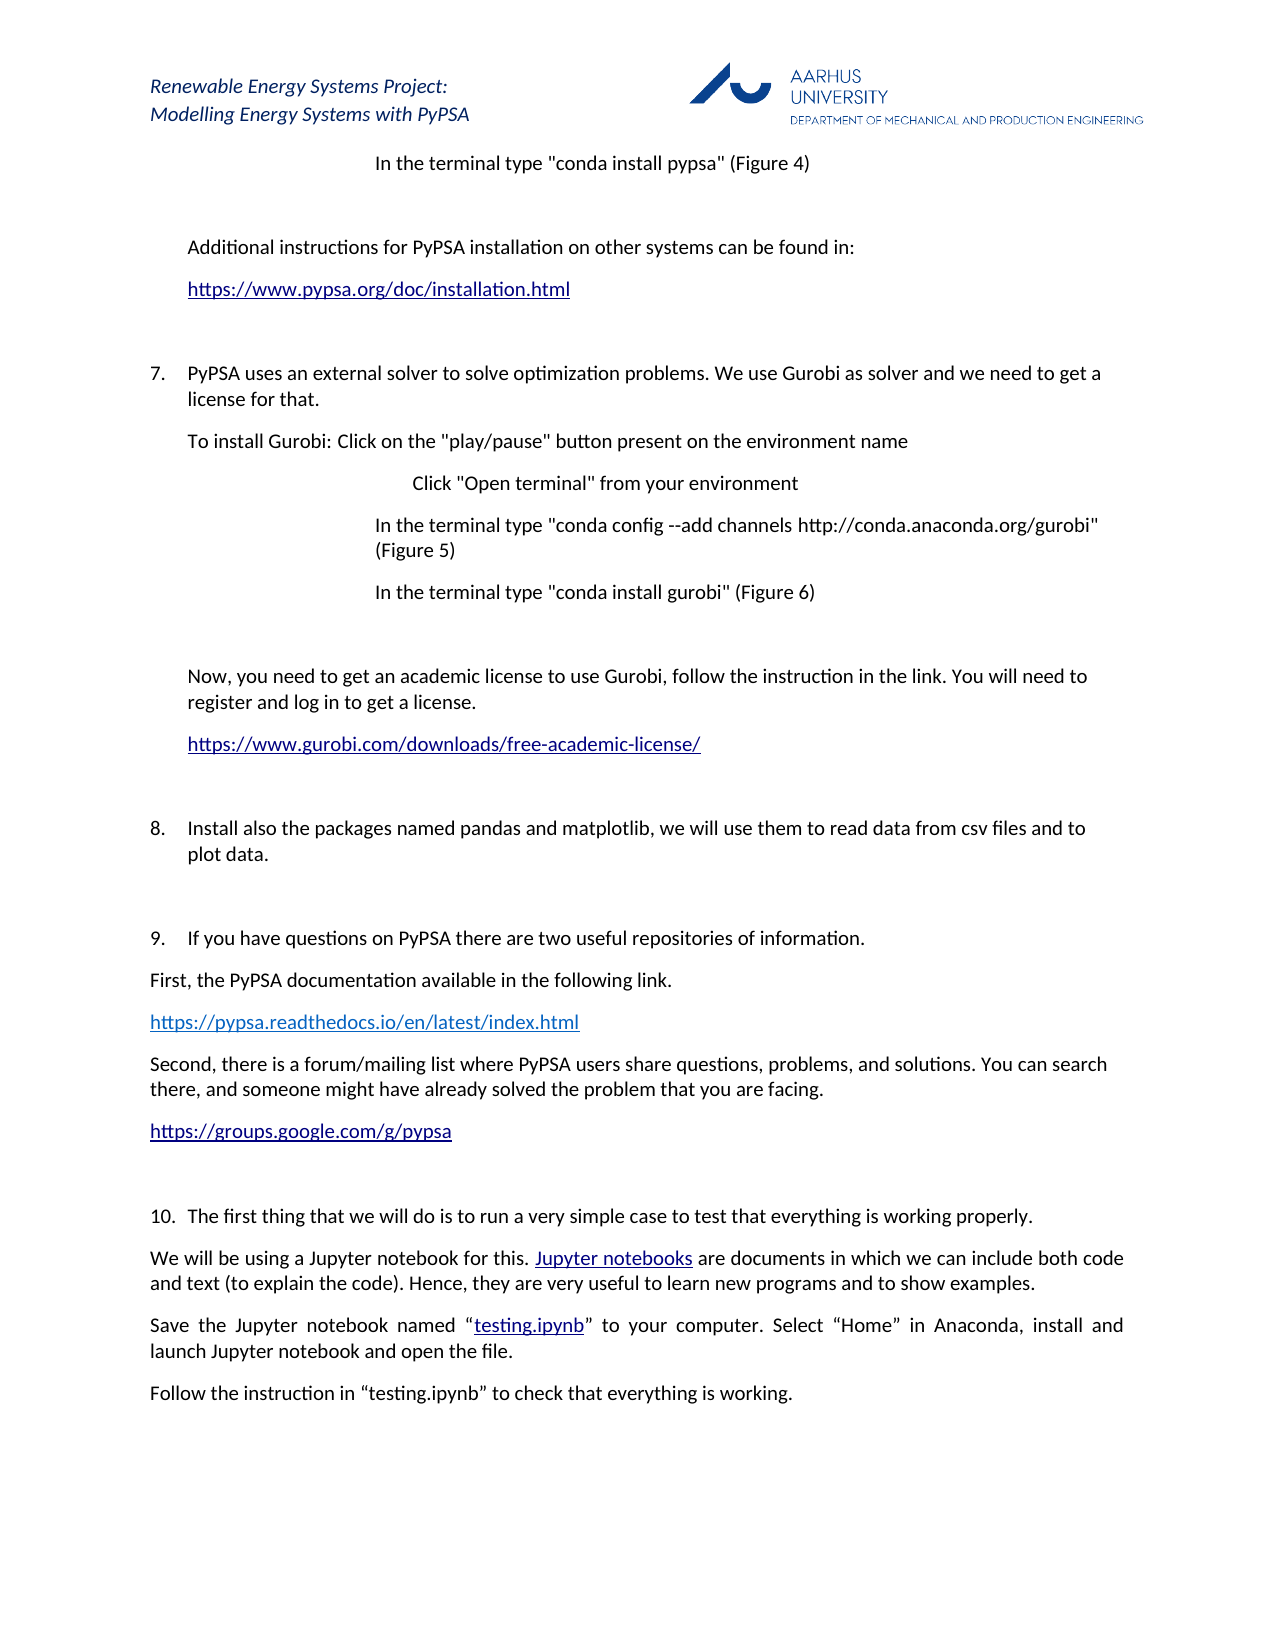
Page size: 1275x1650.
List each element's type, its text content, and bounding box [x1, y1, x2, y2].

list Click "Open terminal" from your environment [187, 470, 1125, 495]
list PyPSA uses an external solver to solve optimization problems. We use Gurobi as solver and we need to get a license for that. [150, 360, 1125, 411]
list The first thing that we will do is to run a very simple case to test that everything is working properly. [150, 1203, 1125, 1228]
text Second, there is a forum/mailing list where PyPSA users share questions, problems, and solutions. You can search there, and someone might have already solved the problem that you are facing. [150, 1051, 1125, 1102]
text https://pypsa.readthedocs.io/en/latest/index.html [150, 1009, 1125, 1034]
text https://www.pypsa.org/doc/installation.html [150, 276, 1125, 302]
text Follow the instruction in “testing.ipynb” to check that everything is working. [150, 1380, 1125, 1405]
text Save the Jupyter notebook named “testing.ipynb” to your computer. Select “Home” in Anaconda, install and launch Jupyter notebook and open the file. [150, 1312, 1125, 1363]
list First, the PyPSA documentation available in the following link. [150, 967, 1125, 992]
list Now, you need to get an academic license to use Gurobi, follow the instruction in the link. You will need to register and log in to get a license. [187, 664, 1125, 714]
list In the terminal type "conda install gurobi" (Figure 6) [300, 579, 1125, 605]
list To install Gurobi: Click on the "play/pause" button present on the environment name [187, 428, 1125, 453]
text In the terminal type "conda install pypsa" (Figure 4) [300, 150, 1125, 175]
text https://groups.google.com/g/pypsa [150, 1119, 1125, 1144]
list https://www.gurobi.com/downloads/free-academic-license/ [187, 731, 1125, 757]
list In the terminal type "conda config --add channels http://conda.anaconda.org/gurobi" (Figure 5) [375, 512, 1125, 563]
text Additional instructions for PyPSA installation on other systems can be found in: [150, 234, 1125, 259]
list Install also the packages named pandas and matplotlib, we will use them to read data from csv files and to plot data. [150, 815, 1125, 866]
list If you have questions on PyPSA there are two useful repositories of information. [150, 925, 1125, 950]
text We will be using a Jupyter notebook for this. Jupyter notebooks are documents in which we can include both code and text (to explain the code). Hence, they are very useful to learn new programs and to show examples. [150, 1245, 1125, 1296]
